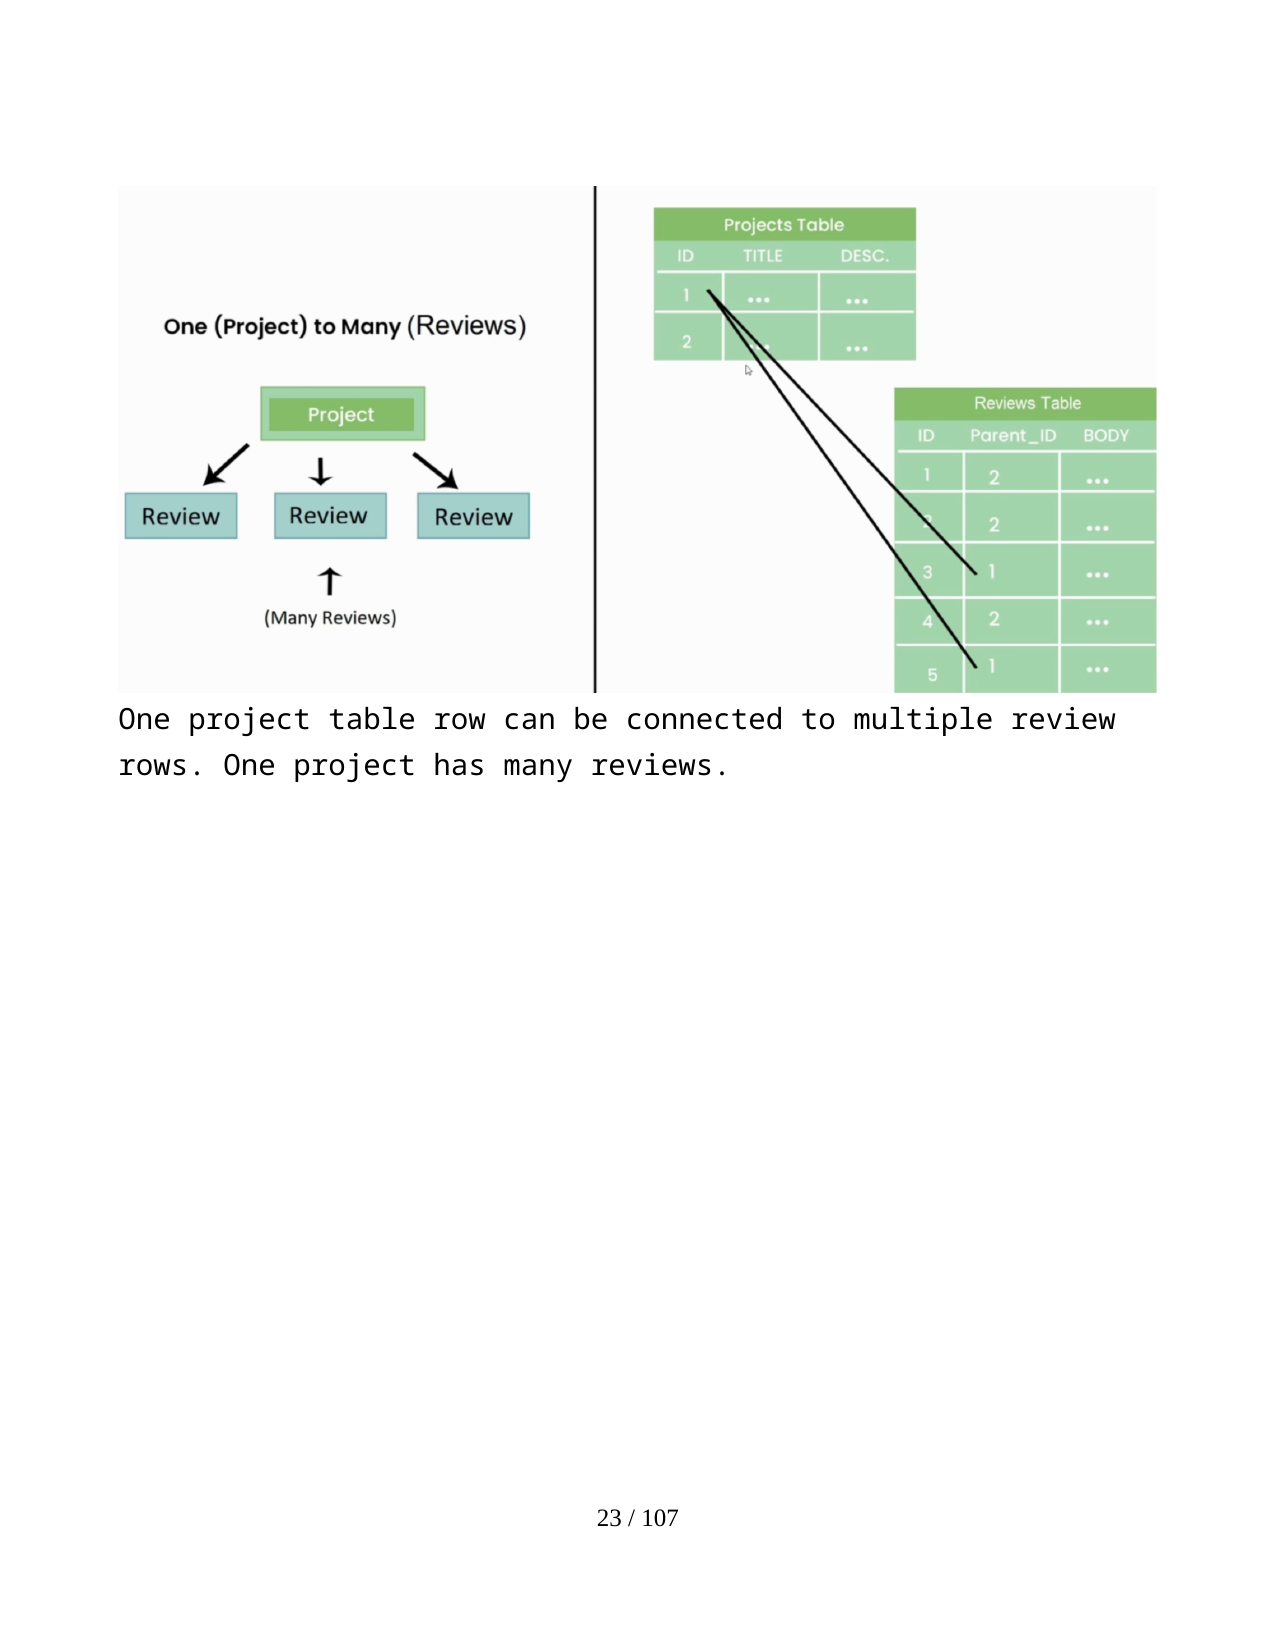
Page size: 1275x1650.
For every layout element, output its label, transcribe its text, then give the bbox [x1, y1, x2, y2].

text One project table row can be connected to multiple review rows. One project has many reviews. [118, 693, 1157, 783]
picture [118, 186, 1157, 693]
text [118, 178, 1157, 186]
